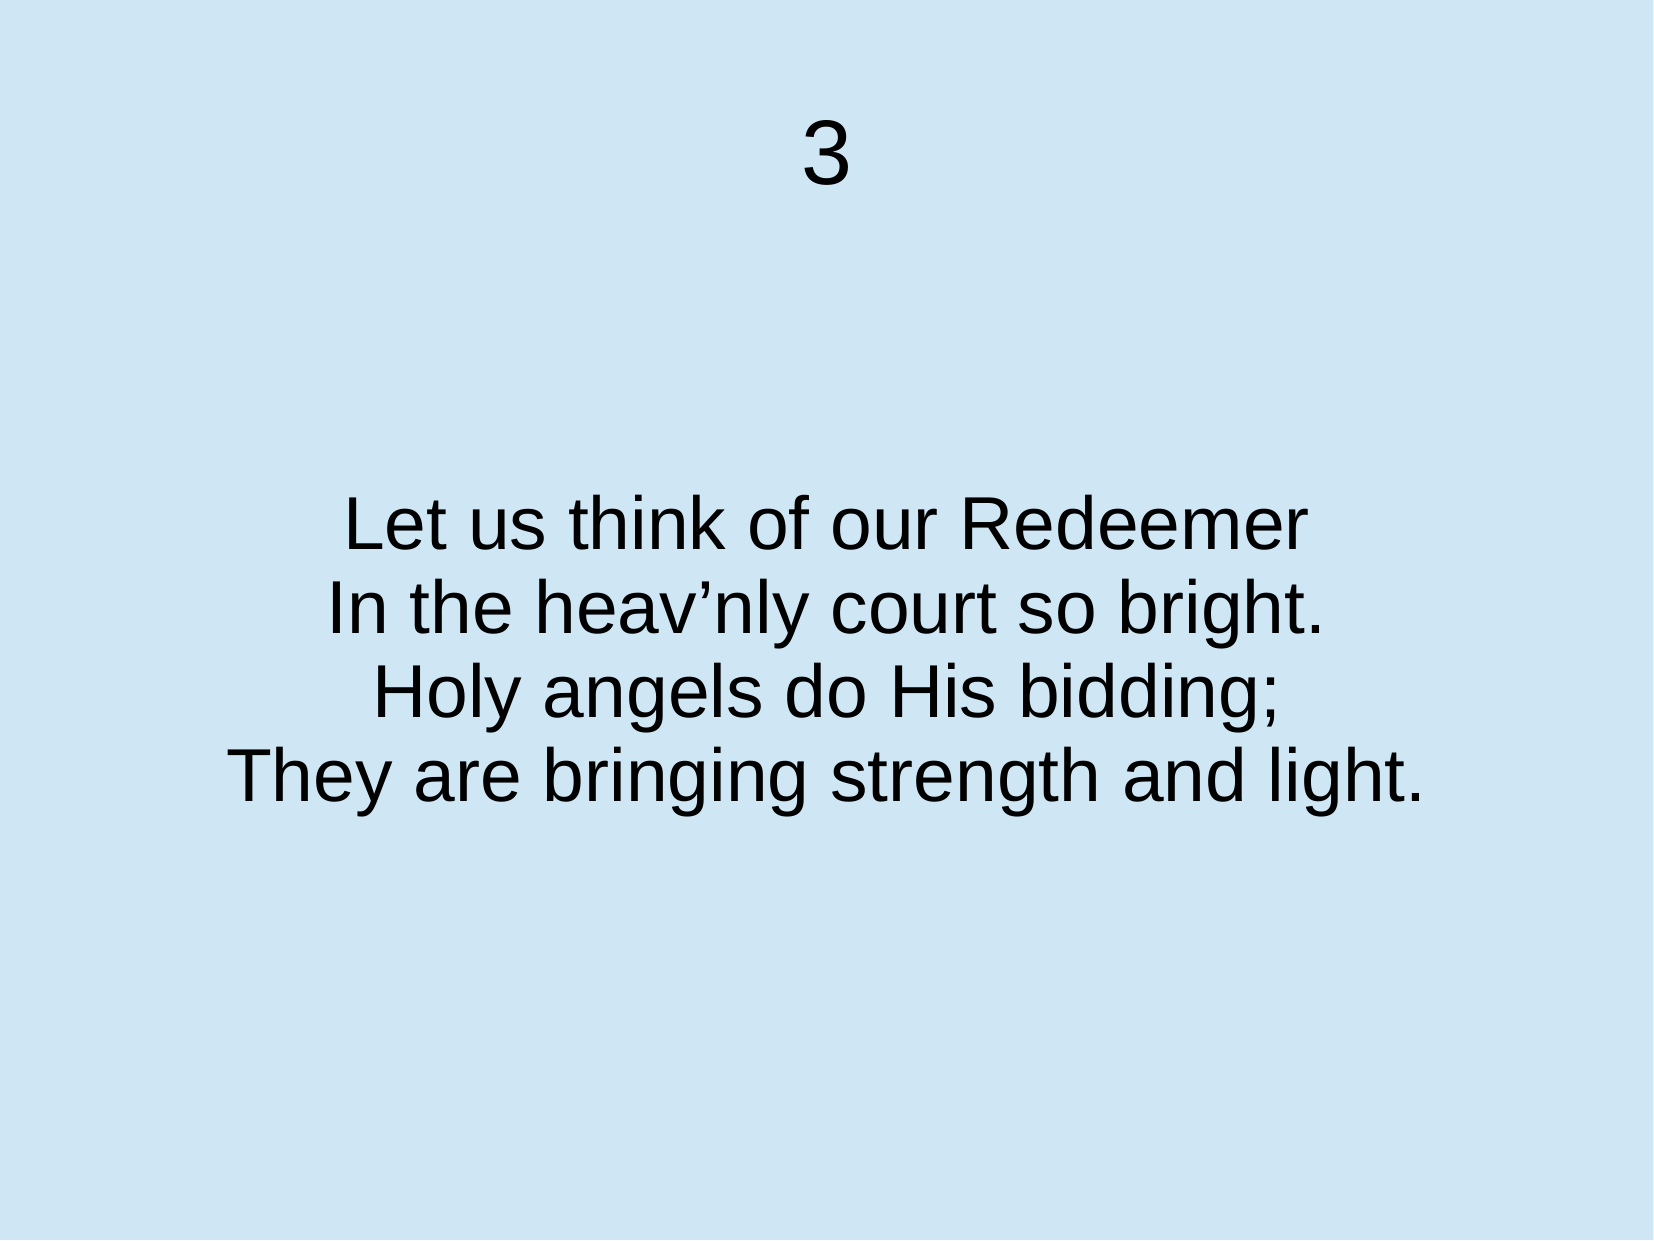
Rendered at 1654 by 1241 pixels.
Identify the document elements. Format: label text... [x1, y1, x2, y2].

subtitle Let us think of our Redeemer In the heav’nly court so bright. Holy angels do His bidding; They are bringing strength and light. [82, 290, 1571, 1010]
title 3 [82, 49, 1571, 257]
